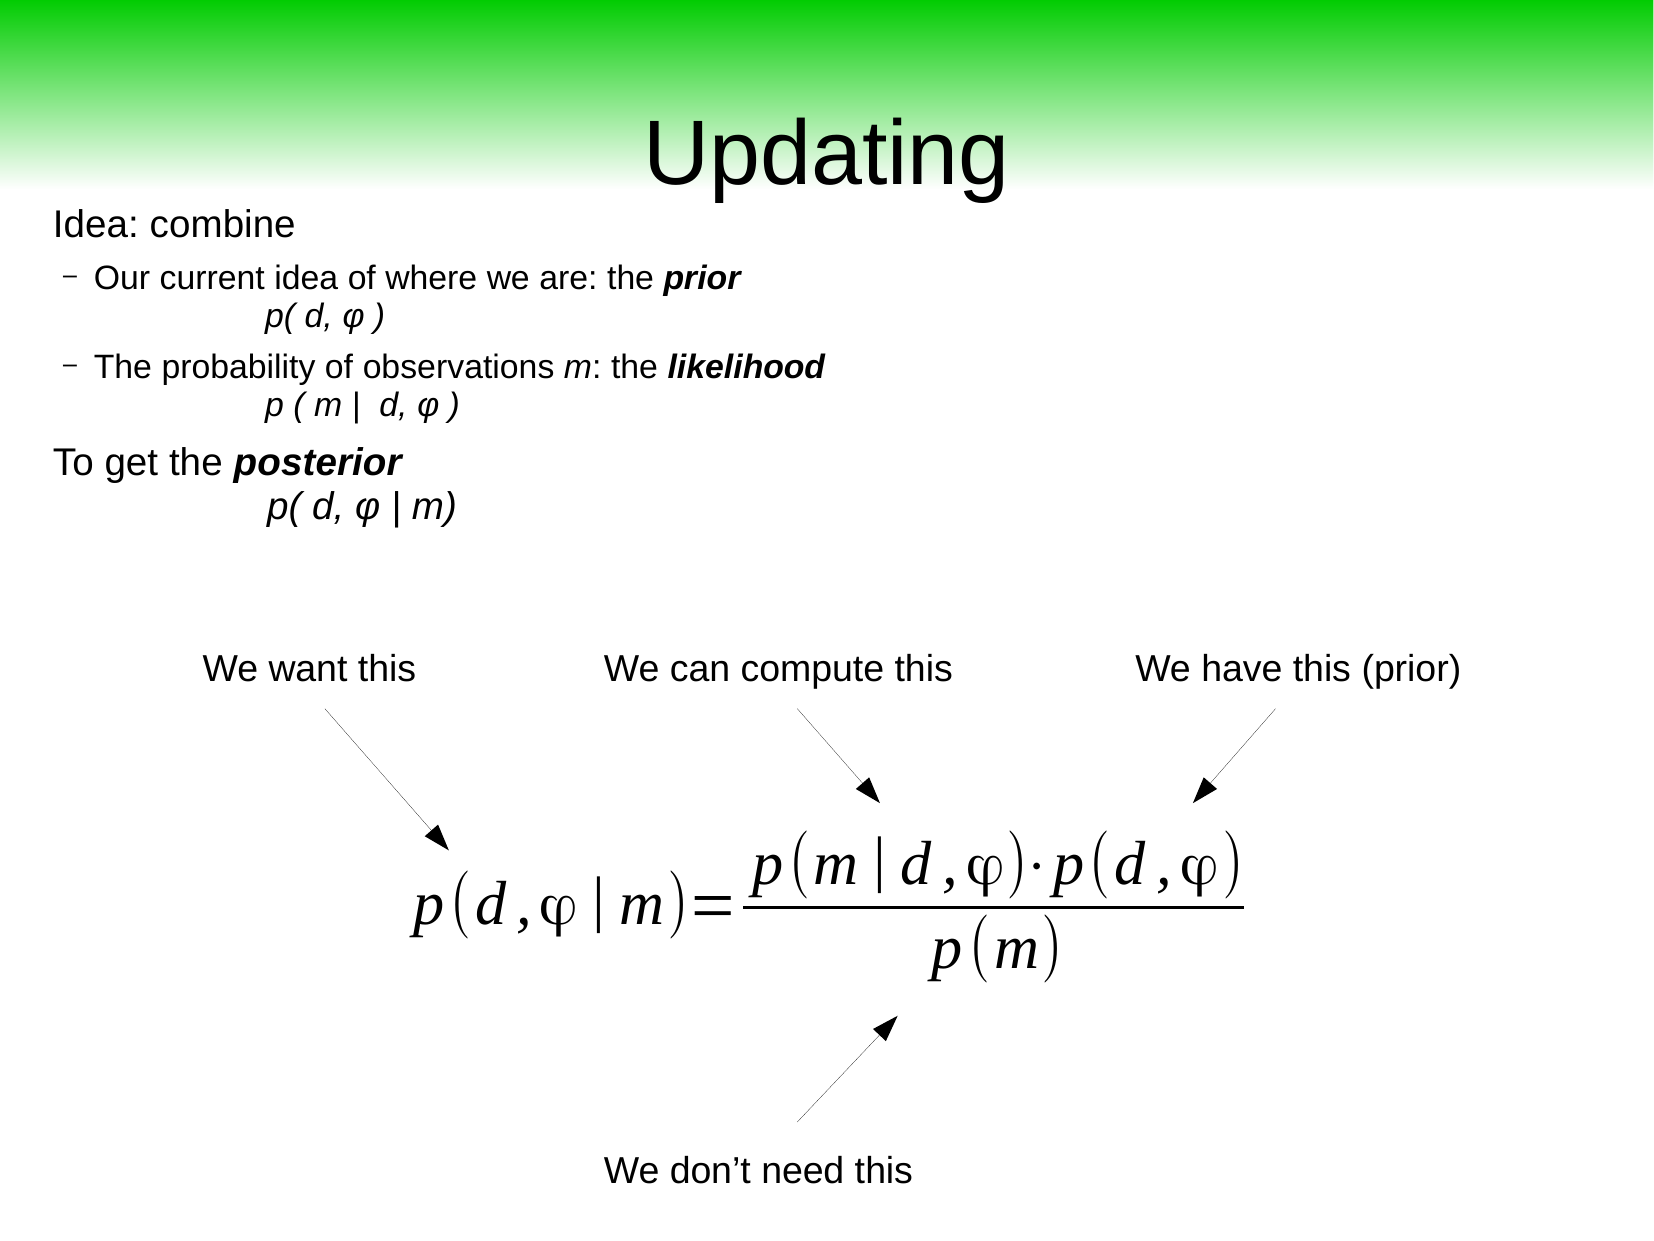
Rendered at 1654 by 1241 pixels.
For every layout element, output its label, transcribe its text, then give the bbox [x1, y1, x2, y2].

text_box We have this (prior) [1120, 640, 1477, 697]
chart [400, 828, 1253, 987]
list Idea: combine Our current idea of where we are: the prior p( d, φ ) The probability of observations m: the likelihood p ( m | d, φ ) To get the posterior p( d, φ | m) [11, 202, 1123, 532]
title Updating [82, 49, 1571, 257]
text_box We don’t need this [589, 1142, 929, 1199]
text_box [0, 0, 1654, 189]
text_box We want this [187, 640, 432, 697]
text_box We can compute this [589, 640, 968, 697]
